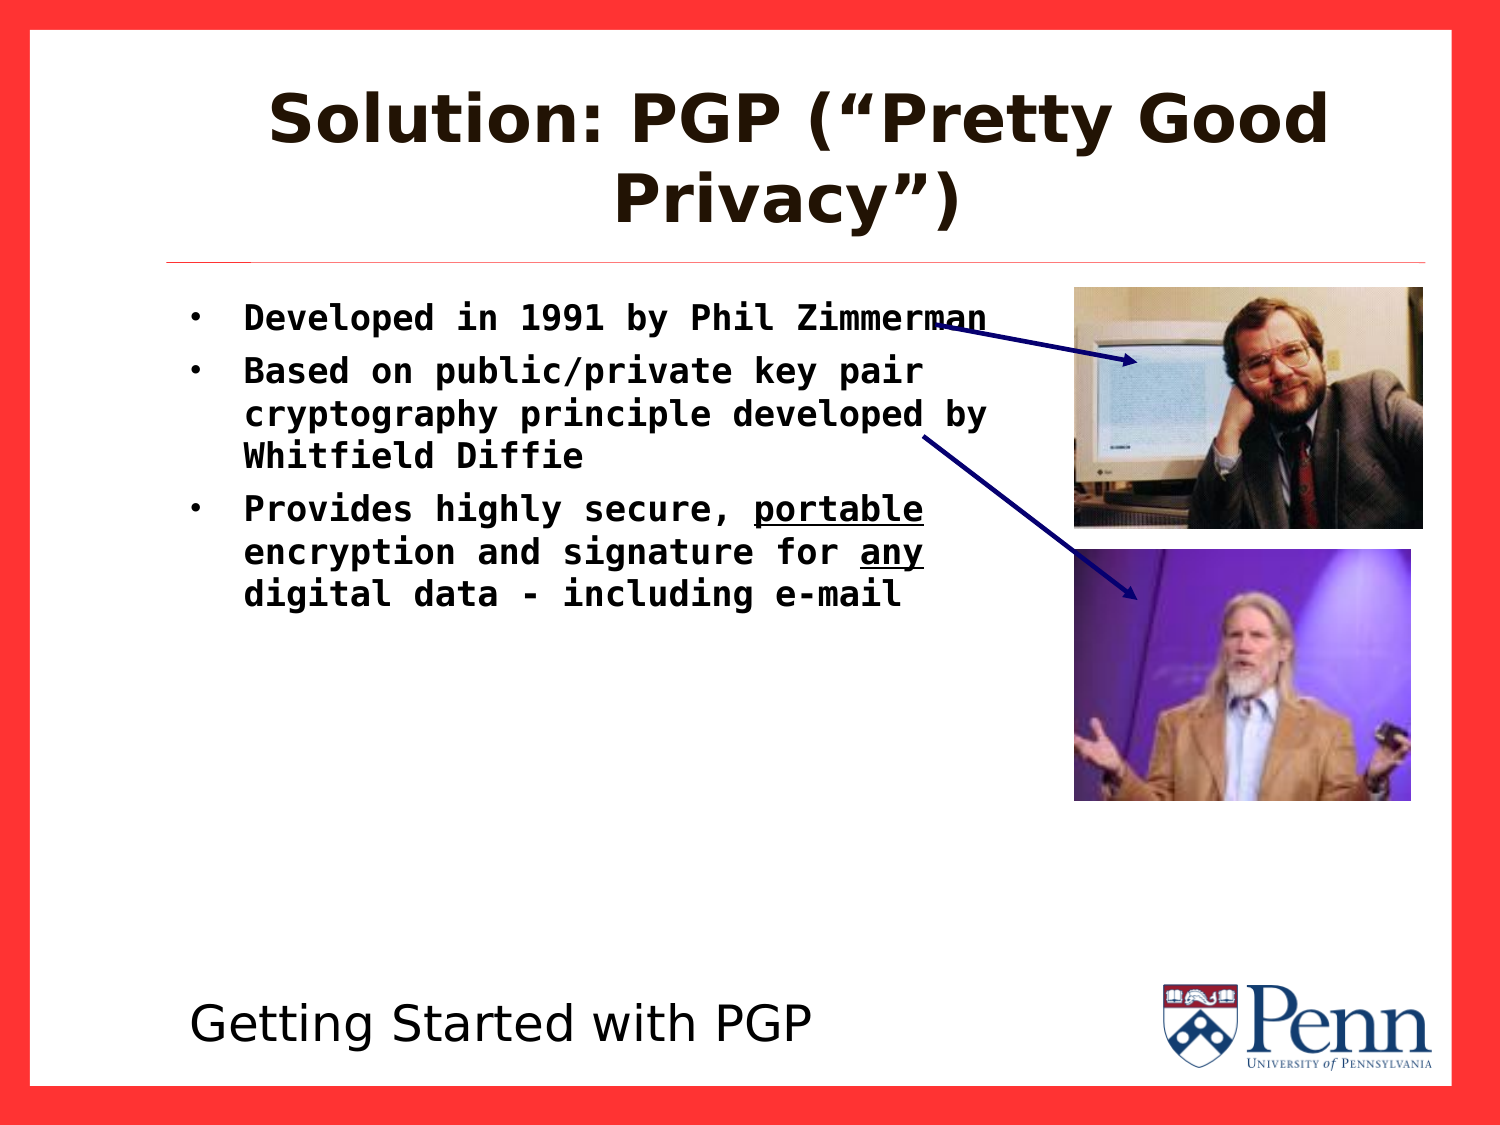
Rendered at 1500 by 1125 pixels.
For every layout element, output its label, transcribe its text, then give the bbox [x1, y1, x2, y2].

picture [1074, 287, 1423, 529]
picture [1074, 549, 1411, 801]
list Developed in 1991 by Phil Zimmerman Based on public/private key pair cryptography principle developed by Whitfield Diffie Provides highly secure, portable encryption and signature for any digital data - including e-mail [174, 287, 1038, 963]
picture [1162, 982, 1432, 1071]
title Solution: PGP (“Pretty Good Privacy”) [174, 62, 1425, 250]
